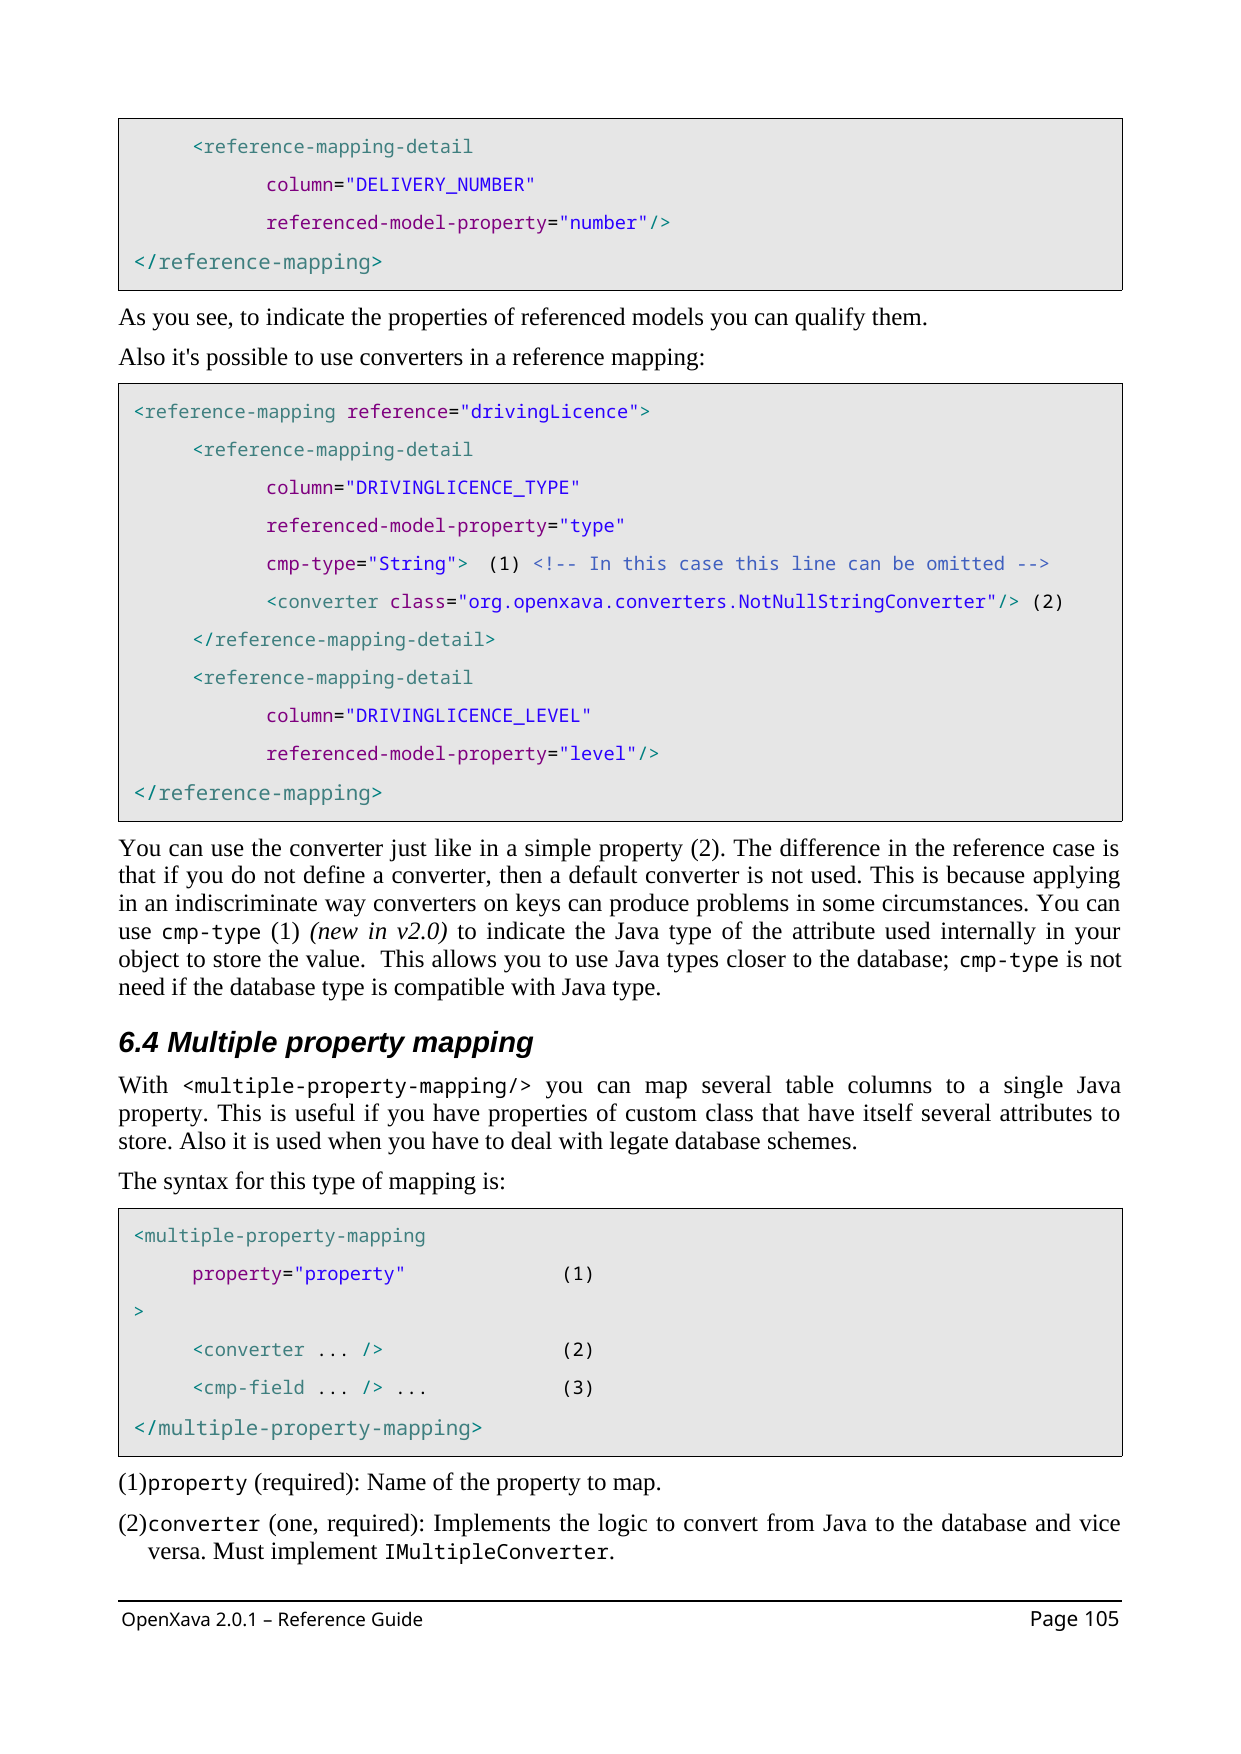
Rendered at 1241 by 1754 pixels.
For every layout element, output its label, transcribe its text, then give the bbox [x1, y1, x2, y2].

text <reference-mapping-detail [119, 421, 1122, 459]
text > [119, 1284, 1122, 1322]
text The syntax for this type of mapping is: [118, 1167, 1122, 1195]
text </reference-mapping-detail> [119, 611, 1122, 649]
text referenced-model-property="number"/> [119, 194, 1122, 232]
text <reference-mapping-detail [119, 119, 1122, 156]
text column="DELIVERY_NUMBER" [119, 156, 1122, 194]
text </multiple-property-mapping> [119, 1398, 1122, 1456]
text referenced-model-property="level"/> [119, 725, 1122, 763]
text </reference-mapping> [119, 232, 1122, 290]
text column="DRIVINGLICENCE_LEVEL" [119, 687, 1122, 725]
text You can use the converter just like in a simple property (2). The difference in the reference case is that if you do not define a converter, then a default converter is not used. This is because applying in an indiscriminate way converters on keys can produce problems in some circumstances. You can use cmp-type (1) (new in v2.0) to indicate the Java type of the attribute used internally in your object to store the value. This allows you to use Java types closer to the database; cmp-type is not need if the database type is compatible with Java type. [118, 834, 1122, 1001]
text Also it's possible to use converters in a reference mapping: [118, 343, 1122, 371]
list property (required): Name of the property to map. [118, 1468, 1122, 1497]
text </reference-mapping> [119, 763, 1122, 821]
text As you see, to indicate the properties of referenced models you can qualify them. [118, 303, 1122, 330]
text <converter ... /> (2) [119, 1322, 1122, 1360]
text <multiple-property-mapping [119, 1209, 1122, 1246]
text referenced-model-property="type" [119, 497, 1122, 535]
list converter (one, required): Implements the logic to convert from Java to the database and vice versa. Must implement IMultipleConverter. [118, 1509, 1122, 1566]
subtitle Multiple property mapping [118, 1026, 1122, 1059]
text <reference-mapping-detail [119, 649, 1122, 687]
text <converter class="org.openxava.converters.NotNullStringConverter"/> (2) [119, 573, 1122, 611]
text property="property" (1) [119, 1246, 1122, 1284]
text <reference-mapping reference="drivingLicence"> [119, 384, 1122, 421]
text <cmp-field ... /> ... (3) [119, 1360, 1122, 1398]
text With <multiple-property-mapping/> you can map several table columns to a single Java property. This is useful if you have properties of custom class that have itself several attributes to store. Also it is used when you have to deal with legate database schemes. [118, 1071, 1122, 1155]
text column="DRIVINGLICENCE_TYPE" [119, 459, 1122, 497]
text cmp-type="String"> (1) <!-- In this case this line can be omitted --> [119, 535, 1122, 573]
